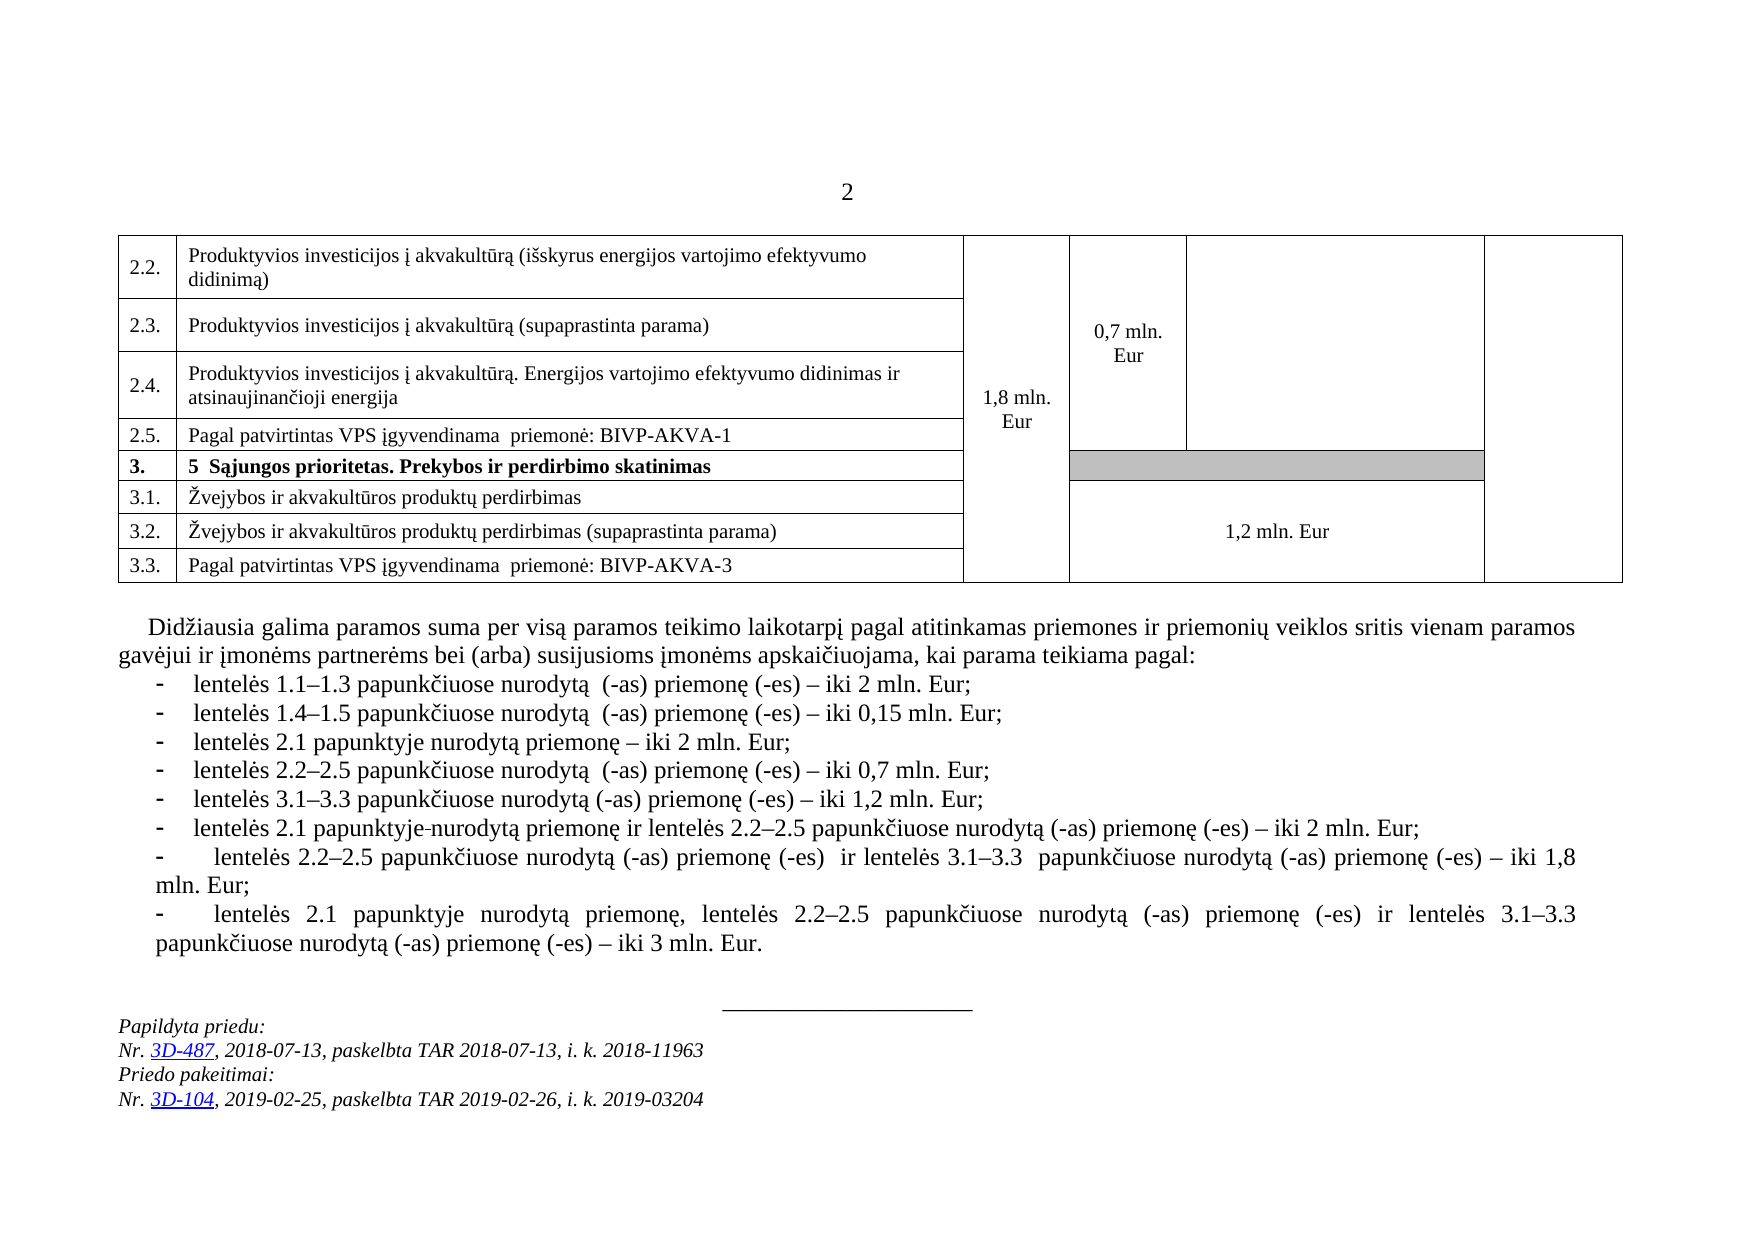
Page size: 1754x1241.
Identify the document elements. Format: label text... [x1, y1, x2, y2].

table_cell Žvejybos ir akvakultūros produktų perdirbimas (supaprastinta parama) [177, 514, 963, 547]
table_cell 1,8 mln. Eur [964, 236, 1069, 582]
table_cell 2.4. [119, 352, 176, 418]
table_cell Žvejybos ir akvakultūros produktų perdirbimas [177, 481, 963, 513]
table_cell [1485, 236, 1622, 582]
table_cell 0,7 mln. Eur [1070, 236, 1186, 450]
text  lentelės 1.1–1.3 papunkčiuose nurodytą (-as) priemonę (-es) – iki 2 mln. Eur; [156, 669, 1577, 698]
table_cell Produktyvios investicijos į akvakultūrą. Energijos vartojimo efektyvumo didinimas ir atsinaujinančioji energija [177, 352, 963, 418]
table_cell 1,2 mln. Eur [1070, 481, 1484, 582]
table_cell Pagal patvirtintas VPS įgyvendinama priemonė: BIVP-AKVA-3 [177, 549, 963, 582]
text  lentelės 2.1 papunktyje nurodytą priemonę – iki 2 mln. Eur; [156, 727, 1577, 756]
table_cell 3. [119, 451, 176, 480]
text Didžiausia galima paramos suma per visą paramos teikimo laikotarpį pagal atitinkamas priemones ir priemonių veiklos sritis vienam paramos gavėjui ir įmonėms partnerėms bei (arba) susijusioms įmonėms apskaičiuojama, kai parama teikiama pagal: [118, 612, 1577, 669]
table_cell 2.5. [119, 419, 176, 450]
table_cell 3.3. [119, 549, 176, 582]
text  lentelės 1.4–1.5 papunkčiuose nurodytą (-as) priemonę (-es) – iki 0,15 mln. Eur; [156, 698, 1577, 727]
text Priedo pakeitimai: [118, 1062, 1577, 1086]
text lentelės 2.1 papunktyje nurodytą priemonę, lentelės 2.2–2.5 papunkčiuose nurodytą (-as) priemonę (-es) ir lentelės 3.1–3.3 papunkčiuose nurodytą (-as) priemonę (-es) – iki 3 mln. Eur. [155, 899, 1577, 957]
table_cell 3.1. [119, 481, 176, 513]
text  lentelės 2.1 papunktyje nurodytą priemonę ir lentelės 2.2–2.5 papunkčiuose nurodytą (-as) priemonę (-es) – iki 2 mln. Eur; [156, 813, 1577, 842]
text Nr. 3D-487, 2018-07-13, paskelbta TAR 2018-07-13, i. k. 2018-11963 [118, 1038, 1577, 1062]
table_cell 3.2. [119, 514, 176, 547]
table_cell 2.2. [119, 236, 176, 298]
text  lentelės 2.2–2.5 papunkčiuose nurodytą (-as) priemonę (-es) – iki 0,7 mln. Eur; [156, 756, 1577, 784]
table_cell [1070, 451, 1484, 480]
table_cell 2.3. [119, 299, 176, 351]
table_cell [1187, 236, 1484, 450]
table_cell Produktyvios investicijos į akvakultūrą (išskyrus energijos vartojimo efektyvumo didinimą) [177, 236, 963, 298]
text Nr. 3D-104, 2019-02-25, paskelbta TAR 2019-02-26, i. k. 2019-03204 [118, 1086, 1577, 1111]
text Papildyta priedu: [118, 1014, 1577, 1038]
table_cell Pagal patvirtintas VPS įgyvendinama priemonė: BIVP-AKVA-1 [177, 419, 963, 450]
text ____________________ [118, 986, 1577, 1014]
table_cell Produktyvios investicijos į akvakultūrą (supaprastinta parama) [177, 299, 963, 351]
text lentelės 2.2–2.5 papunkčiuose nurodytą (-as) priemonę (-es) ir lentelės 3.1–3.3 papunkčiuose nurodytą (-as) priemonę (-es) – iki 1,8 mln. Eur; [155, 842, 1577, 899]
table_cell 5 Sąjungos prioritetas. Prekybos ir perdirbimo skatinimas [177, 451, 963, 480]
text  lentelės 3.1–3.3 papunkčiuose nurodytą (-as) priemonę (-es) – iki 1,2 mln. Eur; [156, 784, 1577, 813]
